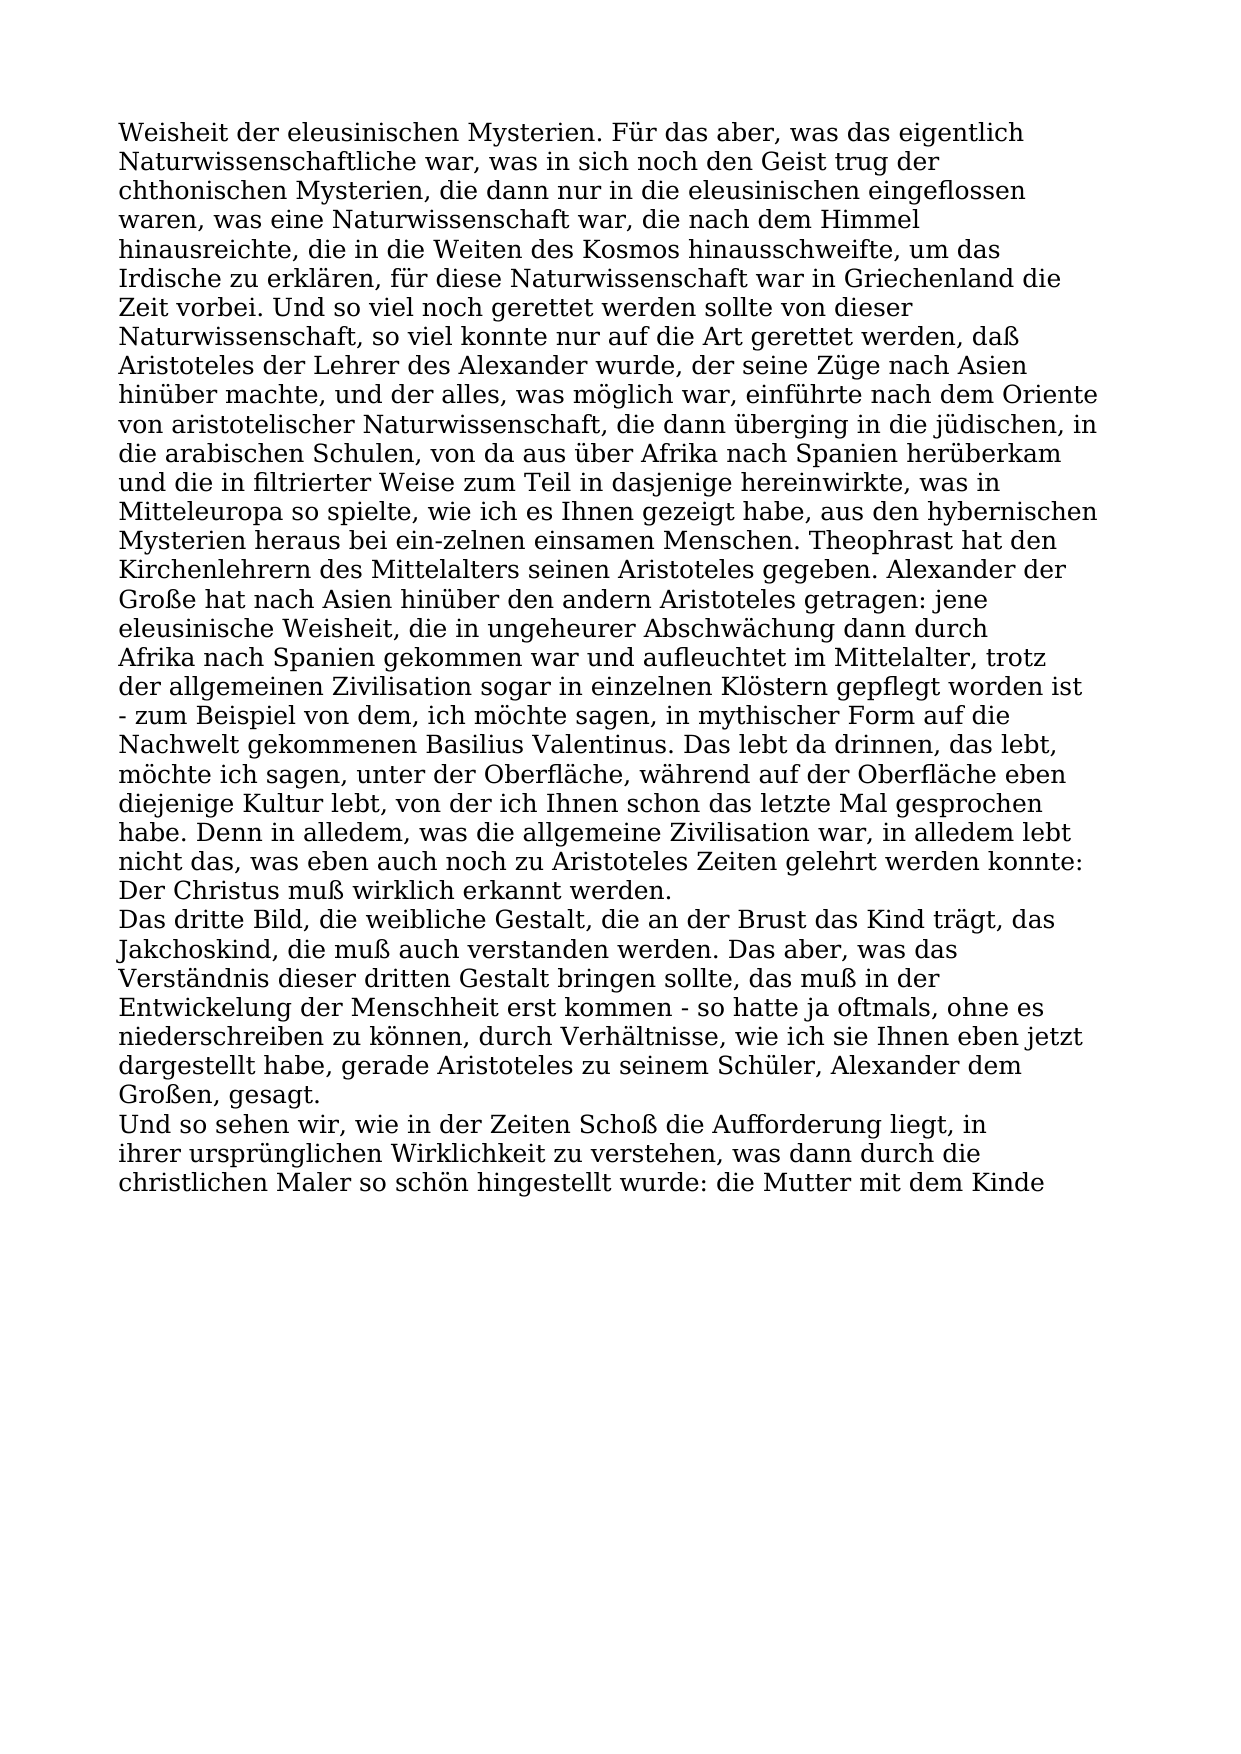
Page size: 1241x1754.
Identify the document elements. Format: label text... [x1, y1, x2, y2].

text Jakchoskind, die muß auch verstanden werden. Das aber, was das [118, 935, 1122, 964]
text chthonischen Mysterien, die dann nur in die eleusinischen eingeflossen [118, 176, 1122, 206]
text Aristoteles der Lehrer des Alexander wurde, der seine Züge nach Asien [118, 351, 1122, 381]
text Verständnis dieser dritten Gestalt bringen sollte, das muß in der [118, 964, 1122, 993]
text Irdische zu erklären, für diese Naturwissenschaft war in Griechenland die [118, 264, 1122, 293]
text Weisheit der eleusinischen Mysterien. Für das aber, was das eigentlich [118, 118, 1122, 147]
text Naturwissenschaftliche war, was in sich noch den Geist trug der [118, 147, 1122, 176]
text die arabischen Schulen, von da aus über Afrika nach Spanien herüberkam [118, 439, 1122, 468]
text Naturwissenschaft, so viel konnte nur auf die Art gerettet werden, daß [118, 322, 1122, 351]
text möchte ich sagen, unter der Oberfläche, während auf der Oberfläche eben [118, 760, 1122, 789]
text Entwickelung der Menschheit erst kommen - so hatte ja oftmals, ohne es [118, 993, 1122, 1022]
text niederschreiben zu können, durch Verhältnisse, wie ich sie Ihnen eben jetzt [118, 1022, 1122, 1051]
text Kirchenlehrern des Mittelalters seinen Aristoteles gegeben. Alexander der [118, 556, 1122, 585]
text Das dritte Bild, die weibliche Gestalt, die an der Brust das Kind trägt, das [118, 906, 1122, 935]
text christlichen Maler so schön hingestellt wurde: die Mutter mit dem Kinde [118, 1168, 1122, 1197]
text eleusinische Weisheit, die in ungeheurer Abschwächung dann durch [118, 614, 1122, 643]
text Große hat nach Asien hinüber den andern Aristoteles getragen: jene [118, 585, 1122, 614]
text Afrika nach Spanien gekommen war und aufleuchtet im Mittelalter, trotz [118, 643, 1122, 672]
text Mysterien heraus bei ein-zelnen einsamen Menschen. Theophrast hat den [118, 526, 1122, 556]
text waren, was eine Naturwissenschaft war, die nach dem Himmel [118, 206, 1122, 235]
text dargestellt habe, gerade Aristoteles zu seinem Schüler, Alexander dem [118, 1051, 1122, 1081]
text Großen, gesagt. [118, 1081, 1122, 1110]
text habe. Denn in alledem, was die allgemeine Zivilisation war, in alledem lebt [118, 818, 1122, 847]
text diejenige Kultur lebt, von der ich Ihnen schon das letzte Mal gesprochen [118, 789, 1122, 818]
text Zeit vorbei. Und so viel noch gerettet werden sollte von dieser [118, 293, 1122, 322]
text - zum Beispiel von dem, ich möchte sagen, in mythischer Form auf die [118, 701, 1122, 731]
text hinausreichte, die in die Weiten des Kosmos hinausschweifte, um das [118, 235, 1122, 264]
text ihrer ursprünglichen Wirklichkeit zu verstehen, was dann durch die [118, 1139, 1122, 1168]
text nicht das, was eben auch noch zu Aristoteles Zeiten gelehrt werden konnte: [118, 847, 1122, 876]
text hinüber machte, und der alles, was möglich war, einführte nach dem Oriente [118, 381, 1122, 410]
text Mitteleuropa so spielte, wie ich es Ihnen gezeigt habe, aus den hybernischen [118, 497, 1122, 526]
text der allgemeinen Zivilisation sogar in einzelnen Klöstern gepflegt worden ist [118, 672, 1122, 701]
text von aristotelischer Naturwissenschaft, die dann überging in die jüdischen, in [118, 410, 1122, 439]
text Der Christus muß wirklich erkannt werden. [118, 876, 1122, 906]
text Und so sehen wir, wie in der Zeiten Schoß die Aufforderung liegt, in [118, 1110, 1122, 1139]
text Nachwelt gekommenen Basilius Valentinus. Das lebt da drinnen, das lebt, [118, 731, 1122, 760]
text und die in filtrierter Weise zum Teil in dasjenige hereinwirkte, was in [118, 468, 1122, 497]
